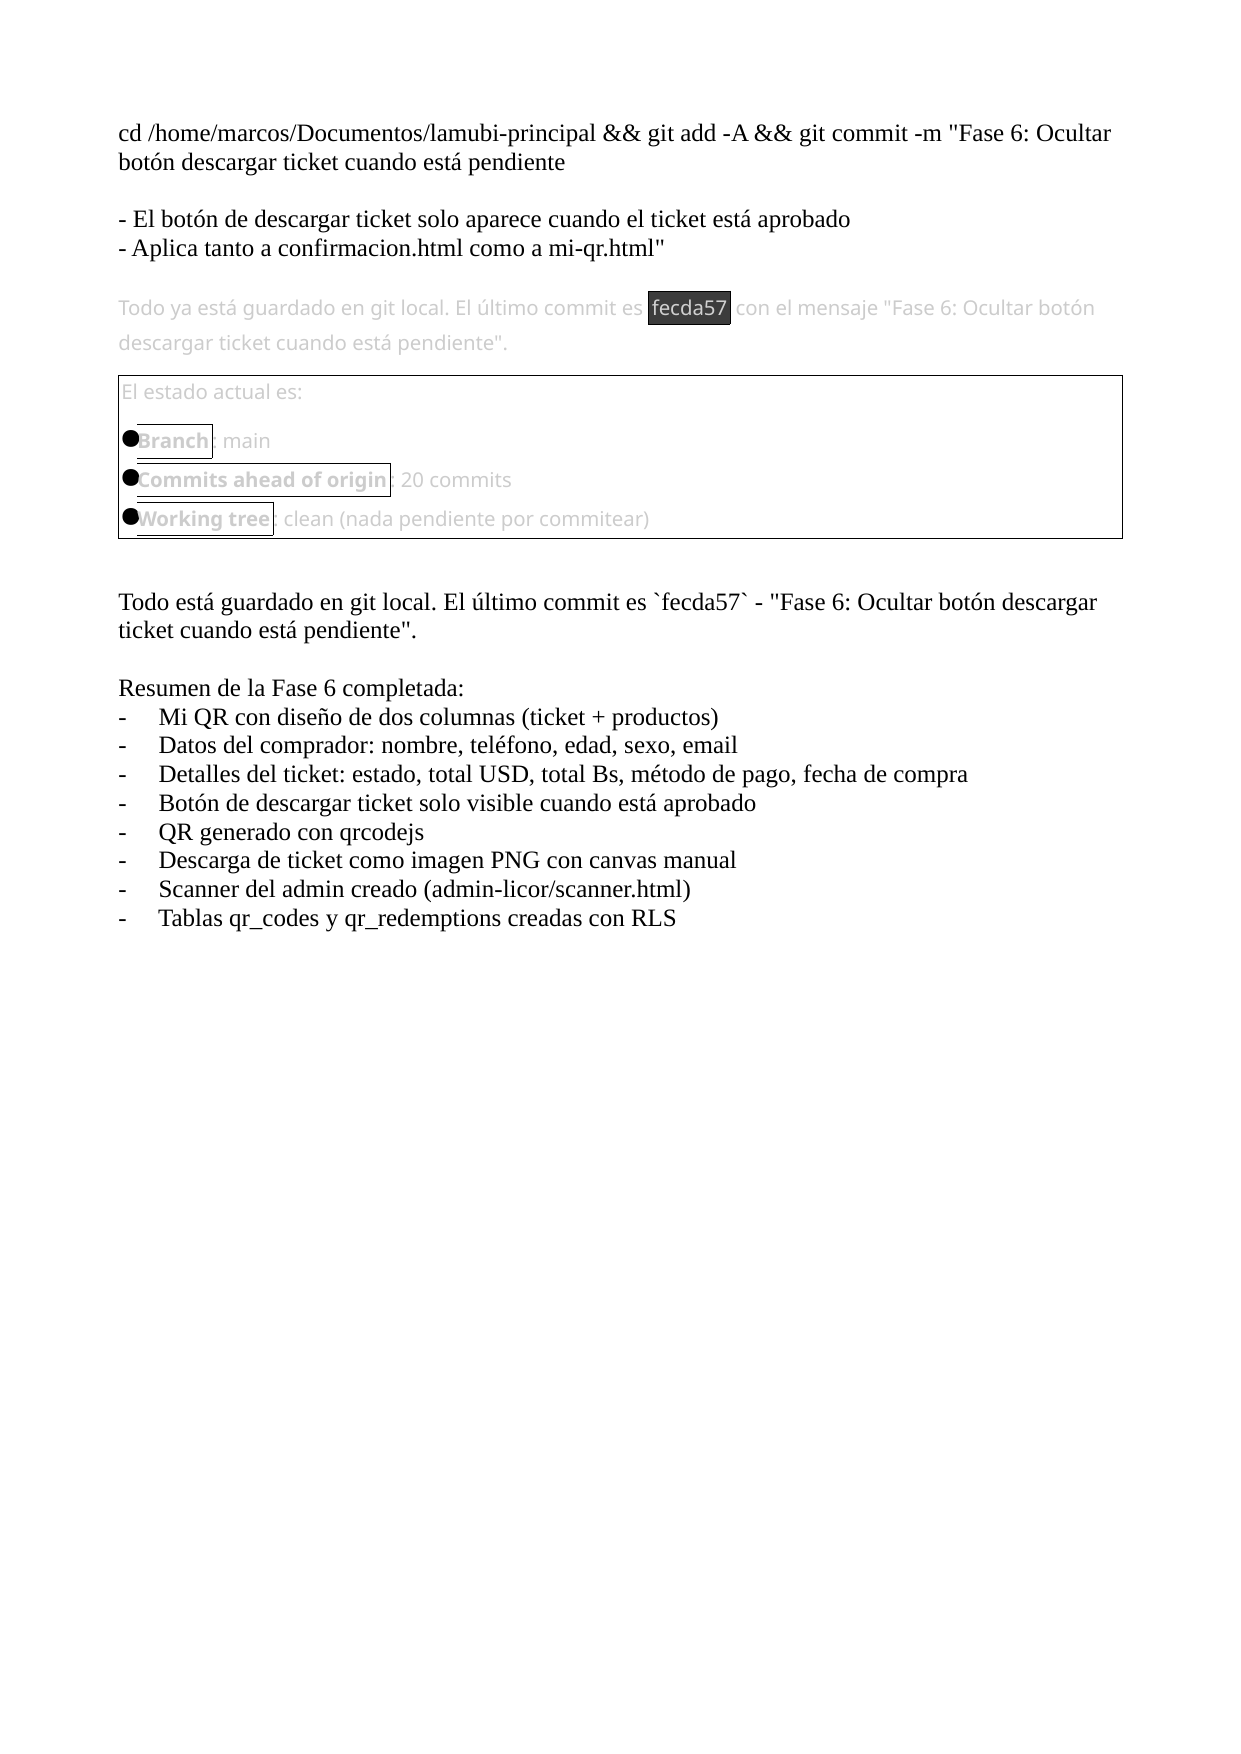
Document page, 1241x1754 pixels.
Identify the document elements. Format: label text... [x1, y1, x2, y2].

text El estado actual es: [119, 376, 1122, 406]
text - ✅ QR generado con qrcodejs [118, 817, 1122, 846]
text Todo ya está guardado en git local. El último commit es fecda57 con el mensaje "Fase 6: Ocultar botón descargar ticket cuando está pendiente". [118, 291, 1122, 356]
text - ✅ Tablas qr_codes y qr_redemptions creadas con RLS [118, 903, 1122, 932]
text - ✅ Mi QR con diseño de dos columnas (ticket + productos) [118, 702, 1122, 731]
text - ✅ Datos del comprador: nombre, teléfono, edad, sexo, email [118, 731, 1122, 759]
list Working tree: clean (nada pendiente por commitear) [119, 499, 1122, 538]
text Resumen de la Fase 6 completada: [118, 673, 1122, 702]
text - ✅ Descarga de ticket como imagen PNG con canvas manual [118, 846, 1122, 874]
text - Aplica tanto a confirmacion.html como a mi-qr.html" [118, 233, 1122, 262]
text - ✅ Scanner del admin creado (admin-licor/scanner.html) [118, 874, 1122, 903]
text Todo está guardado en git local. El último commit es `fecda57` - "Fase 6: Ocultar botón descargar ticket cuando está pendiente". [118, 587, 1122, 644]
list Branch: main [119, 421, 1122, 458]
text - ✅ Detalles del ticket: estado, total USD, total Bs, método de pago, fecha de compra [118, 759, 1122, 788]
text cd /home/marcos/Documentos/lamubi-principal && git add -A && git commit -m "Fase 6: Ocultar botón descargar ticket cuando está pendiente [118, 118, 1122, 176]
text - ✅ Botón de descargar ticket solo visible cuando está aprobado [118, 788, 1122, 817]
list Commits ahead of origin: 20 commits [119, 460, 1122, 497]
text - El botón de descargar ticket solo aparece cuando el ticket está aprobado [118, 204, 1122, 233]
